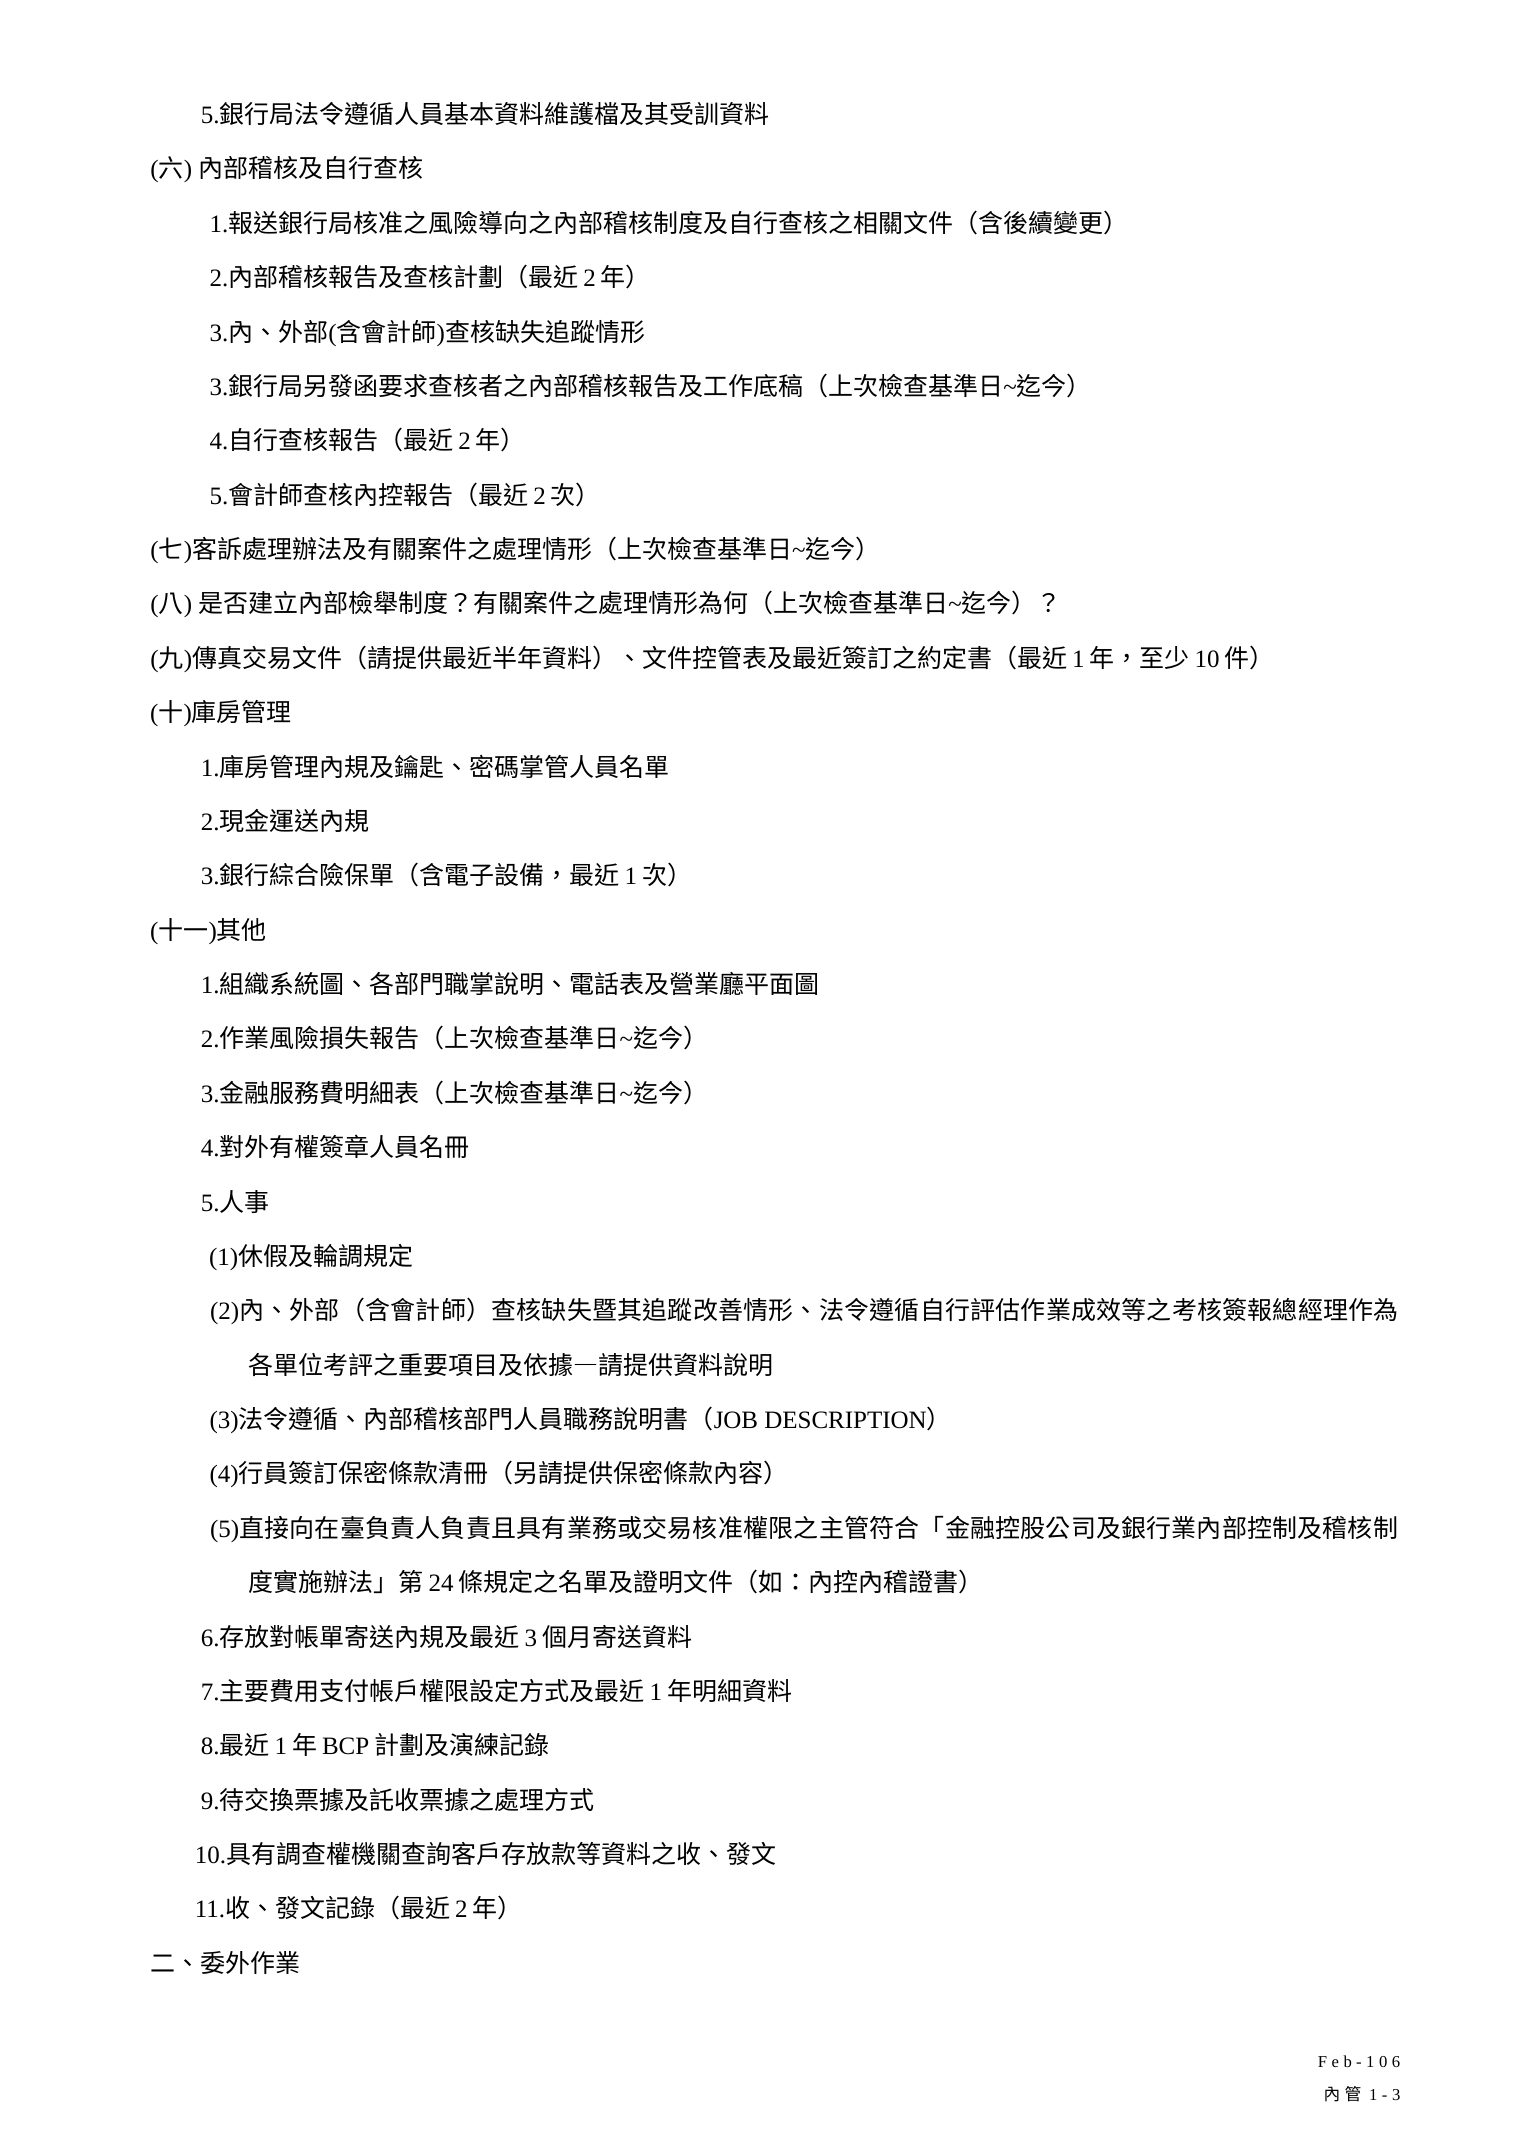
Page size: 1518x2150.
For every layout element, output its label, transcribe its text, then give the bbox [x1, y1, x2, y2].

text 8.最近1年BCP計劃及演練記錄 [150, 1726, 1400, 1762]
text (2)內、外部（含會計師）查核缺失暨其追蹤改善情形、法令遵循自行評估作業成效等之考核簽報總經理作為各單位考評之重要項目及依據—請提供資料說明 [210, 1291, 1400, 1381]
text 1.組織系統圖、各部門職掌說明、電話表及營業廳平面圖 [150, 964, 1400, 1001]
text 5.銀行局法令遵循人員基本資料維護檔及其受訓資料 [150, 94, 1400, 131]
text (六) 內部稽核及自行查核 [150, 149, 1400, 185]
text (1)休假及輪調規定 [150, 1236, 1400, 1273]
text 6.存放對帳單寄送內規及最近3個月寄送資料 [150, 1617, 1400, 1653]
text 4.自行查核報告（最近2年） [209, 421, 1400, 457]
text 2.現金運送內規 [150, 801, 1400, 838]
text 9.待交換票據及託收票據之處理方式 [150, 1780, 1400, 1816]
text (九)傳真交易文件（請提供最近半年資料）、文件控管表及最近簽訂之約定書（最近1年，至少10件） [150, 638, 1400, 674]
text 2.作業風險損失報告（上次檢查基準日~迄今） [150, 1019, 1400, 1055]
text 1.庫房管理內規及鑰匙、密碼掌管人員名單 [150, 747, 1400, 783]
text 2.內部稽核報告及查核計劃（最近2年） [209, 258, 1400, 294]
text 5.會計師查核內控報告（最近2次） [209, 475, 1400, 511]
text 1.報送銀行局核准之風險導向之內部稽核制度及自行查核之相關文件（含後續變更） [209, 203, 1400, 239]
text (七)客訴處理辦法及有關案件之處理情形（上次檢查基準日~迄今） [150, 529, 1400, 566]
text (八) 是否建立內部檢舉制度？有關案件之處理情形為何（上次檢查基準日~迄今）？ [150, 584, 1400, 620]
text (3)法令遵循、內部稽核部門人員職務說明書（JOB DESCRIPTION） [209, 1399, 1400, 1436]
text 10.具有調查權機關查詢客戶存放款等資料之收、發文 [194, 1834, 1400, 1871]
text 4.對外有權簽章人員名冊 [150, 1128, 1400, 1164]
text 3.銀行綜合險保單（含電子設備，最近1次） [150, 856, 1400, 892]
text (5)直接向在臺負責人負責且具有業務或交易核准權限之主管符合「金融控股公司及銀行業內部控制及稽核制度實施辦法」第24條規定之名單及證明文件（如：內控內稽證書） [210, 1508, 1400, 1599]
text 3.金融服務費明細表（上次檢查基準日~迄今） [150, 1073, 1400, 1109]
text 11.收、發文記錄（最近2年） [194, 1889, 1400, 1925]
text 5.人事 [150, 1182, 1400, 1218]
text 3.內、外部(含會計師)查核缺失追蹤情形 [209, 312, 1400, 348]
text 7.主要費用支付帳戶權限設定方式及最近1年明細資料 [150, 1671, 1400, 1708]
text (十一)其他 [150, 910, 1400, 946]
text 3.銀行局另發函要求查核者之內部稽核報告及工作底稿（上次檢查基準日~迄今） [209, 366, 1400, 403]
text (十)庫房管理 [150, 693, 1400, 729]
text (4)行員簽訂保密條款清冊（另請提供保密條款內容） [209, 1454, 1400, 1490]
text 二、委外作業 [150, 1943, 1400, 1979]
